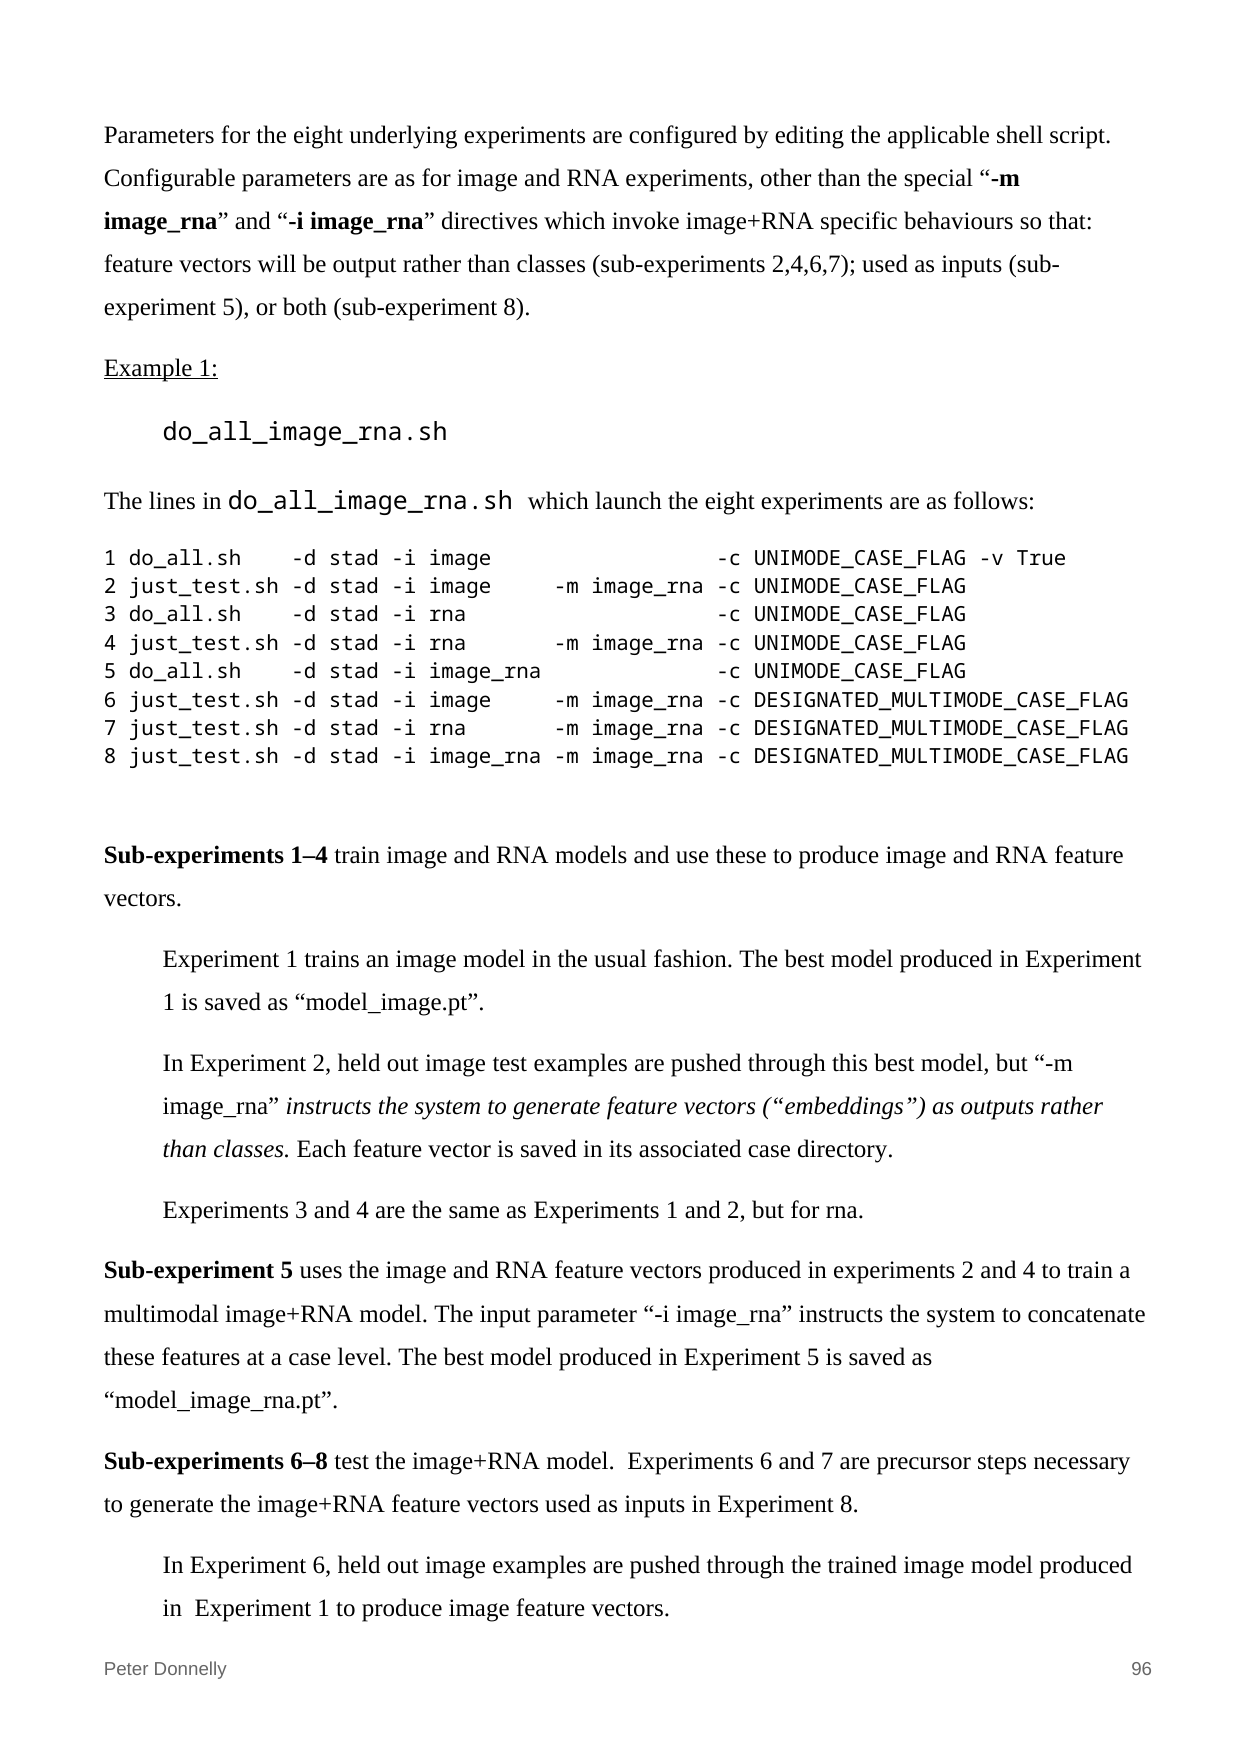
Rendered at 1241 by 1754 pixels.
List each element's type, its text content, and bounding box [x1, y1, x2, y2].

text Experiment 1 trains an image model in the usual fashion. The best model produced in Experiment 1 is saved as “model_image.pt”. [162, 944, 1146, 1016]
text 1 do_all.sh -d stad -i image -c UNIMODE_CASE_FLAG -v True [103, 543, 1146, 571]
text 5 do_all.sh -d stad -i image_rna -c UNIMODE_CASE_FLAG [103, 656, 1146, 685]
text Parameters for the eight underlying experiments are configured by editing the applicable shell script. Configurable parameters are as for image and RNA experiments, other than the special “-m image_rna” and “-i image_rna” directives which invoke image+RNA specific behaviours so that: feature vectors will be output rather than classes (sub-experiments 2,4,6,7); used as inputs (sub-experiment 5), or both (sub-experiment 8). [103, 120, 1146, 321]
text Sub-experiment 5 uses the image and RNA feature vectors produced in experiments 2 and 4 to train a multimodal image+RNA model. The input parameter “-i image_rna” instructs the system to concatenate these features at a case level. The best model produced in Experiment 5 is saved as “model_image_rna.pt”. [103, 1256, 1146, 1414]
text do_all_image_rna.sh [162, 414, 1146, 448]
text In Experiment 2, held out image test examples are pushed through this best model, but “-m image_rna” instructs the system to generate feature vectors (“embeddings”) as outputs rather than classes. Each feature vector is saved in its associated case directory. [162, 1048, 1146, 1163]
text 2 just_test.sh -d stad -i image -m image_rna -c UNIMODE_CASE_FLAG [103, 571, 1146, 599]
text Sub-experiments 1–4 train image and RNA models and use these to produce image and RNA feature vectors. [103, 840, 1146, 912]
text Example 1: [103, 353, 1146, 382]
text 7 just_test.sh -d stad -i rna -m image_rna -c DESIGNATED_MULTIMODE_CASE_FLAG [103, 713, 1146, 742]
text Sub-experiments 6–8 test the image+RNA model. Experiments 6 and 7 are precursor steps necessary to generate the image+RNA feature vectors used as inputs in Experiment 8. [103, 1446, 1146, 1518]
text 8 just_test.sh -d stad -i image_rna -m image_rna -c DESIGNATED_MULTIMODE_CASE_FLAG [103, 742, 1146, 770]
text 6 just_test.sh -d stad -i image -m image_rna -c DESIGNATED_MULTIMODE_CASE_FLAG [103, 685, 1146, 713]
text 4 just_test.sh -d stad -i rna -m image_rna -c UNIMODE_CASE_FLAG [103, 628, 1146, 656]
text The lines in do_all_image_rna.sh which launch the eight experiments are as follows: [103, 483, 1146, 517]
text Experiments 3 and 4 are the same as Experiments 1 and 2, but for rna. [162, 1195, 1146, 1223]
text In Experiment 6, held out image examples are pushed through the trained image model produced in Experiment 1 to produce image feature vectors. [162, 1550, 1146, 1622]
text 3 do_all.sh -d stad -i rna -c UNIMODE_CASE_FLAG [103, 599, 1146, 628]
